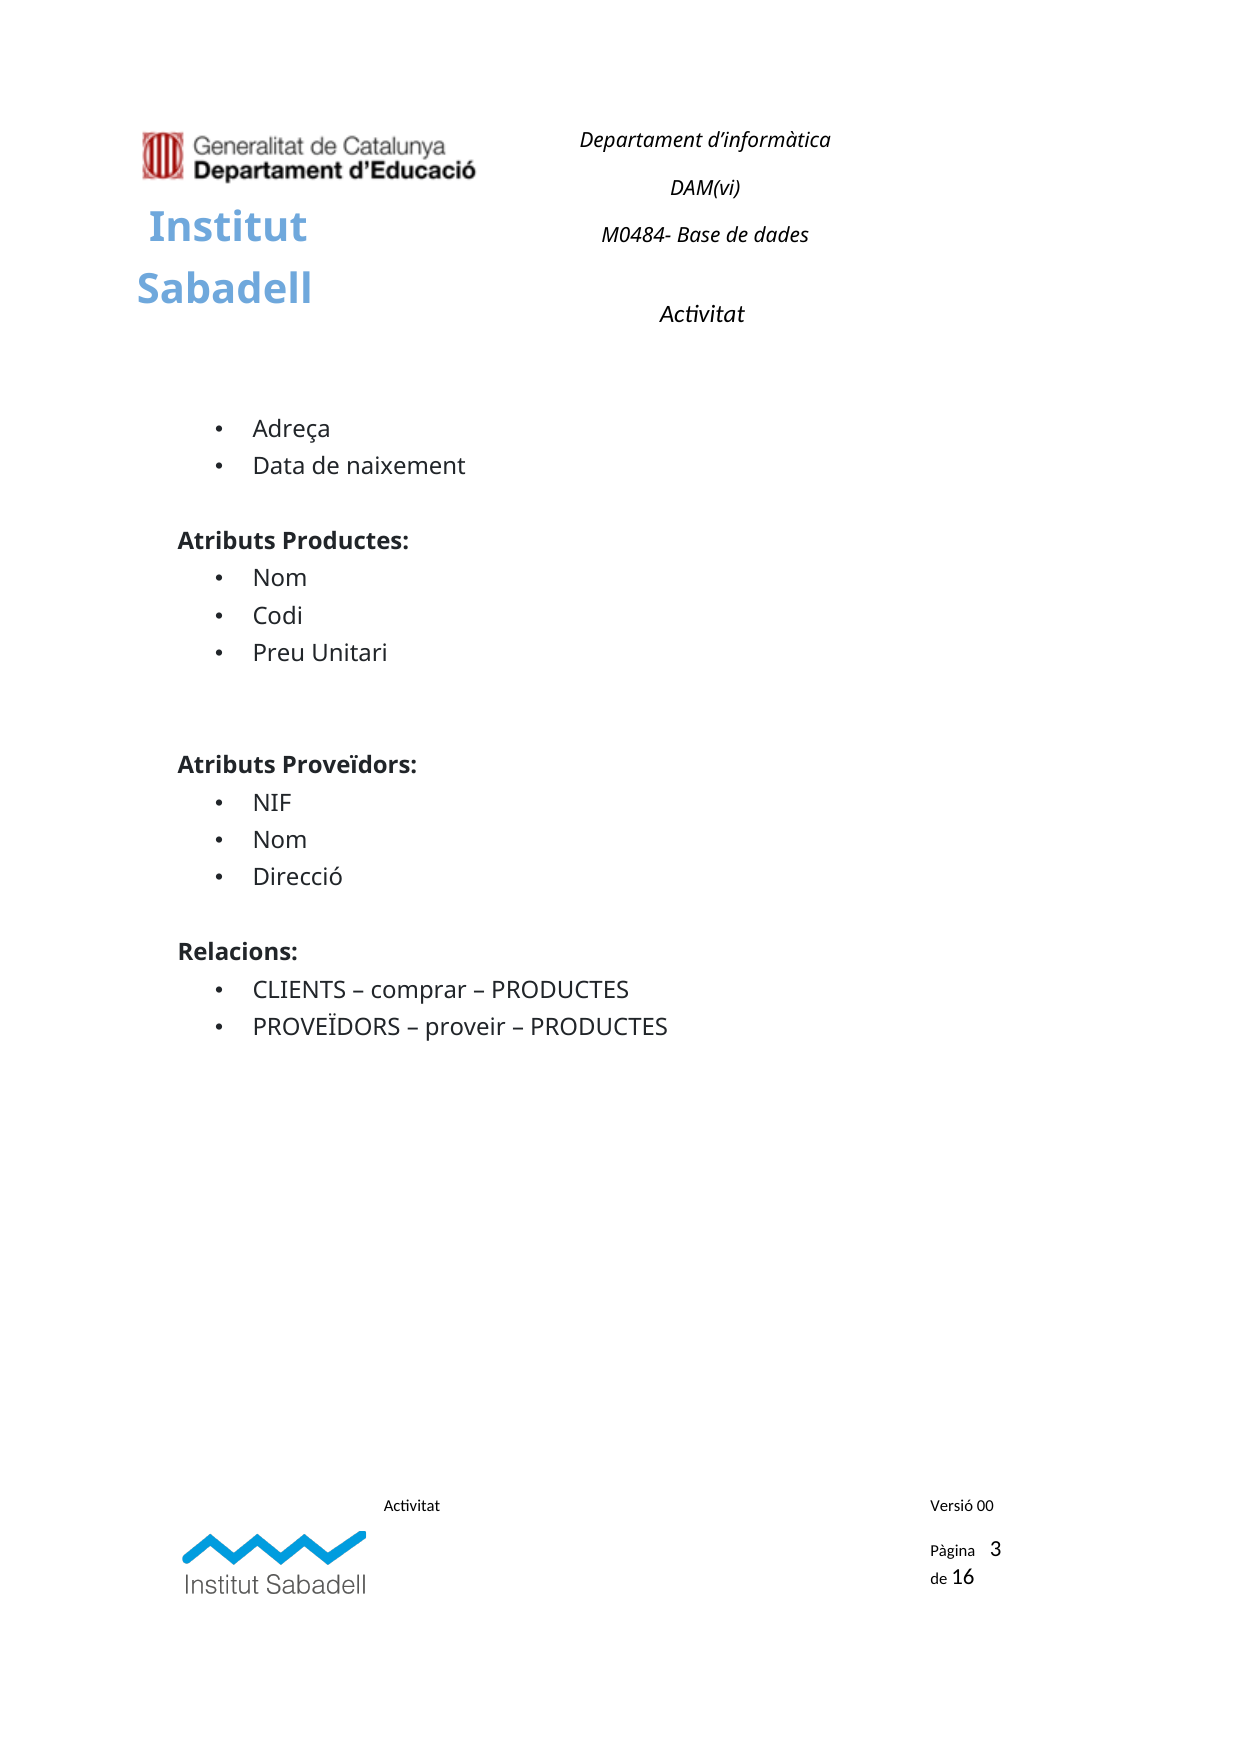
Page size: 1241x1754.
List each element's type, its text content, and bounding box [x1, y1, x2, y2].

picture [135, 126, 490, 193]
list Preu Unitari [215, 636, 1063, 668]
list NIF [215, 785, 1063, 818]
text Atributs Productes: [177, 524, 1063, 556]
list Codi [215, 598, 1063, 631]
list Adreça [215, 411, 1063, 444]
list PROVEÏDORS – proveir – PRODUCTES [215, 1010, 1063, 1042]
picture [182, 1539, 367, 1600]
list Nom [215, 561, 1063, 594]
list Nom [215, 823, 1063, 855]
text Relacions: [177, 935, 1063, 968]
list Data de naixement [215, 449, 1063, 481]
text Atributs Proveïdors: [177, 748, 1063, 781]
list Direcció [215, 860, 1063, 893]
picture [182, 1531, 357, 1555]
list CLIENTS – comprar – PRODUCTES [215, 972, 1063, 1005]
